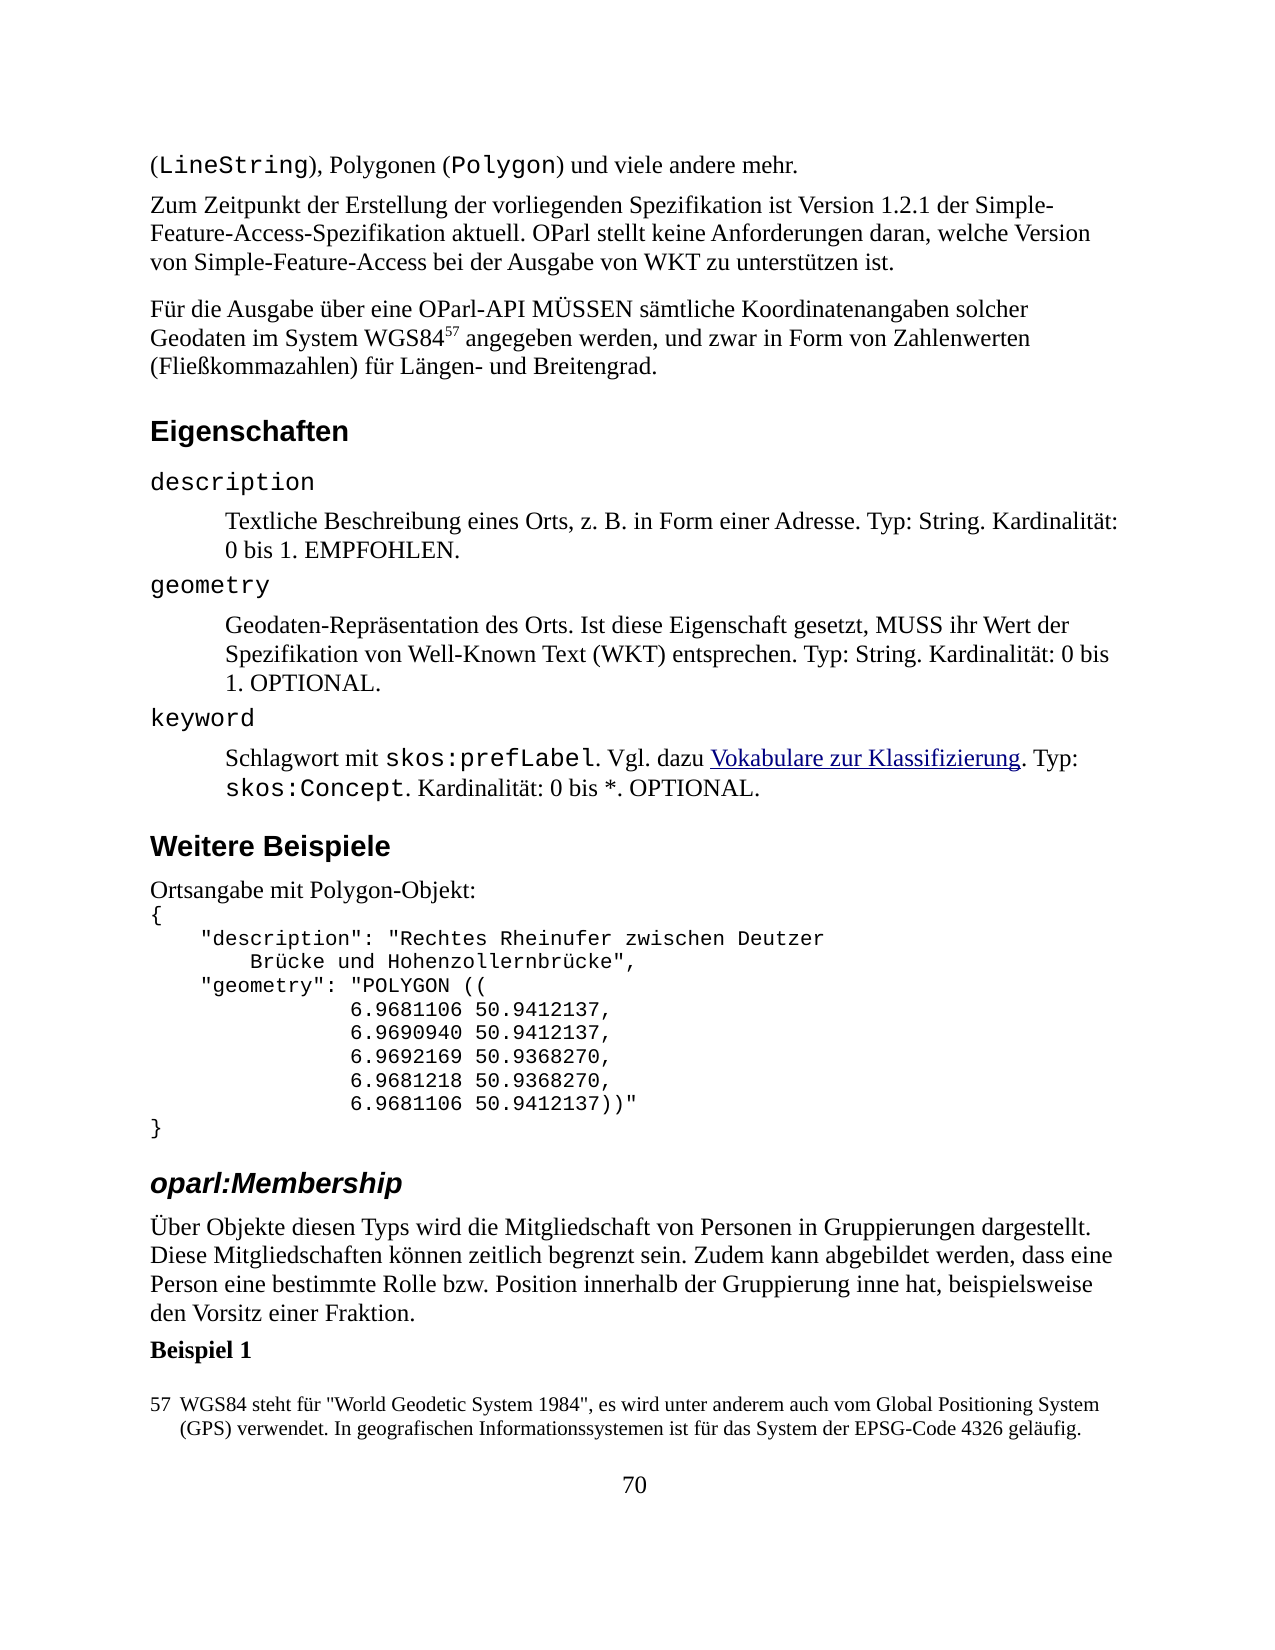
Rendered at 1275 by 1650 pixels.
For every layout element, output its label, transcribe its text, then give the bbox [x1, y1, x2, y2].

text 6.9690940 50.9412137, [150, 1022, 1125, 1046]
text Über Objekte diesen Typs wird die Mitgliedschaft von Personen in Gruppierungen dargestellt. Diese Mitgliedschaften können zeitlich begrenzt sein. Zudem kann abgebildet werden, dass eine Person eine bestimmte Rolle bzw. Position innerhalb der Gruppierung inne hat, beispielsweise den Vorsitz einer Fraktion. [150, 1212, 1125, 1327]
text Für die Ausgabe über eine OParl-API MÜSSEN sämtliche Koordinatenangaben solcher Geodaten im System WGS84 angegeben werden, und zwar in Form von Zahlenwerten (Fließkommazahlen) für Längen- und Breitengrad. [150, 294, 1125, 380]
text Brücke und Hohenzollernbrücke", [150, 951, 1125, 975]
subtitle oparl:Membership [150, 1166, 1125, 1199]
text 6.9692169 50.9368270, [150, 1046, 1125, 1070]
text (LineString), Polygonen (Polygon) und viele andere mehr. [150, 150, 1125, 181]
text description [150, 469, 1125, 497]
text 6.9681106 50.9412137))" [150, 1093, 1125, 1117]
text keyword [150, 705, 1125, 734]
text Zum Zeitpunkt der Erstellung der vorliegenden Spezifikation ist Version 1.2.1 der Simple-Feature-Access-Spezifikation aktuell. OParl stellt keine Anforderungen daran, welche Version von Simple-Feature-Access bei der Ausgabe von WKT zu unterstützen ist. [150, 190, 1125, 276]
text Beispiel 1 [150, 1336, 1125, 1364]
text { [150, 904, 1125, 928]
text 6.9681218 50.9368270, [150, 1070, 1125, 1093]
text geometry [150, 573, 1125, 601]
text "description": "Rechtes Rheinufer zwischen Deutzer [150, 928, 1125, 951]
subtitle Weitere Beispiele [150, 829, 1125, 863]
text Ortsangabe mit Polygon-Objekt: [150, 875, 1125, 904]
text WGS84 steht für "World Geodetic System 1984", es wird unter anderem auch vom Global Positioning System (GPS) verwendet. In geografischen Informationssystemen ist für das System der EPSG-Code 4326 geläufig. [150, 1392, 1125, 1440]
subtitle Eigenschaften [150, 414, 1125, 448]
text Schlagwort mit skos:prefLabel. Vgl. dazu Vokabulare zur Klassifizierung. Typ: skos:Concept. Kardinalität: 0 bis *. OPTIONAL. [225, 743, 1125, 804]
text "geometry": "POLYGON (( [150, 975, 1125, 999]
text } [150, 1117, 1125, 1141]
text Geodaten-Repräsentation des Orts. Ist diese Eigenschaft gesetzt, MUSS ihr Wert der Spezifikation von Well-Known Text (WKT) entsprechen. Typ: String. Kardinalität: 0 bis 1. OPTIONAL. [225, 610, 1125, 696]
text 6.9681106 50.9412137, [150, 999, 1125, 1022]
text Textliche Beschreibung eines Orts, z. B. in Form einer Adresse. Typ: String. Kardinalität: 0 bis 1. EMPFOHLEN. [225, 506, 1125, 564]
